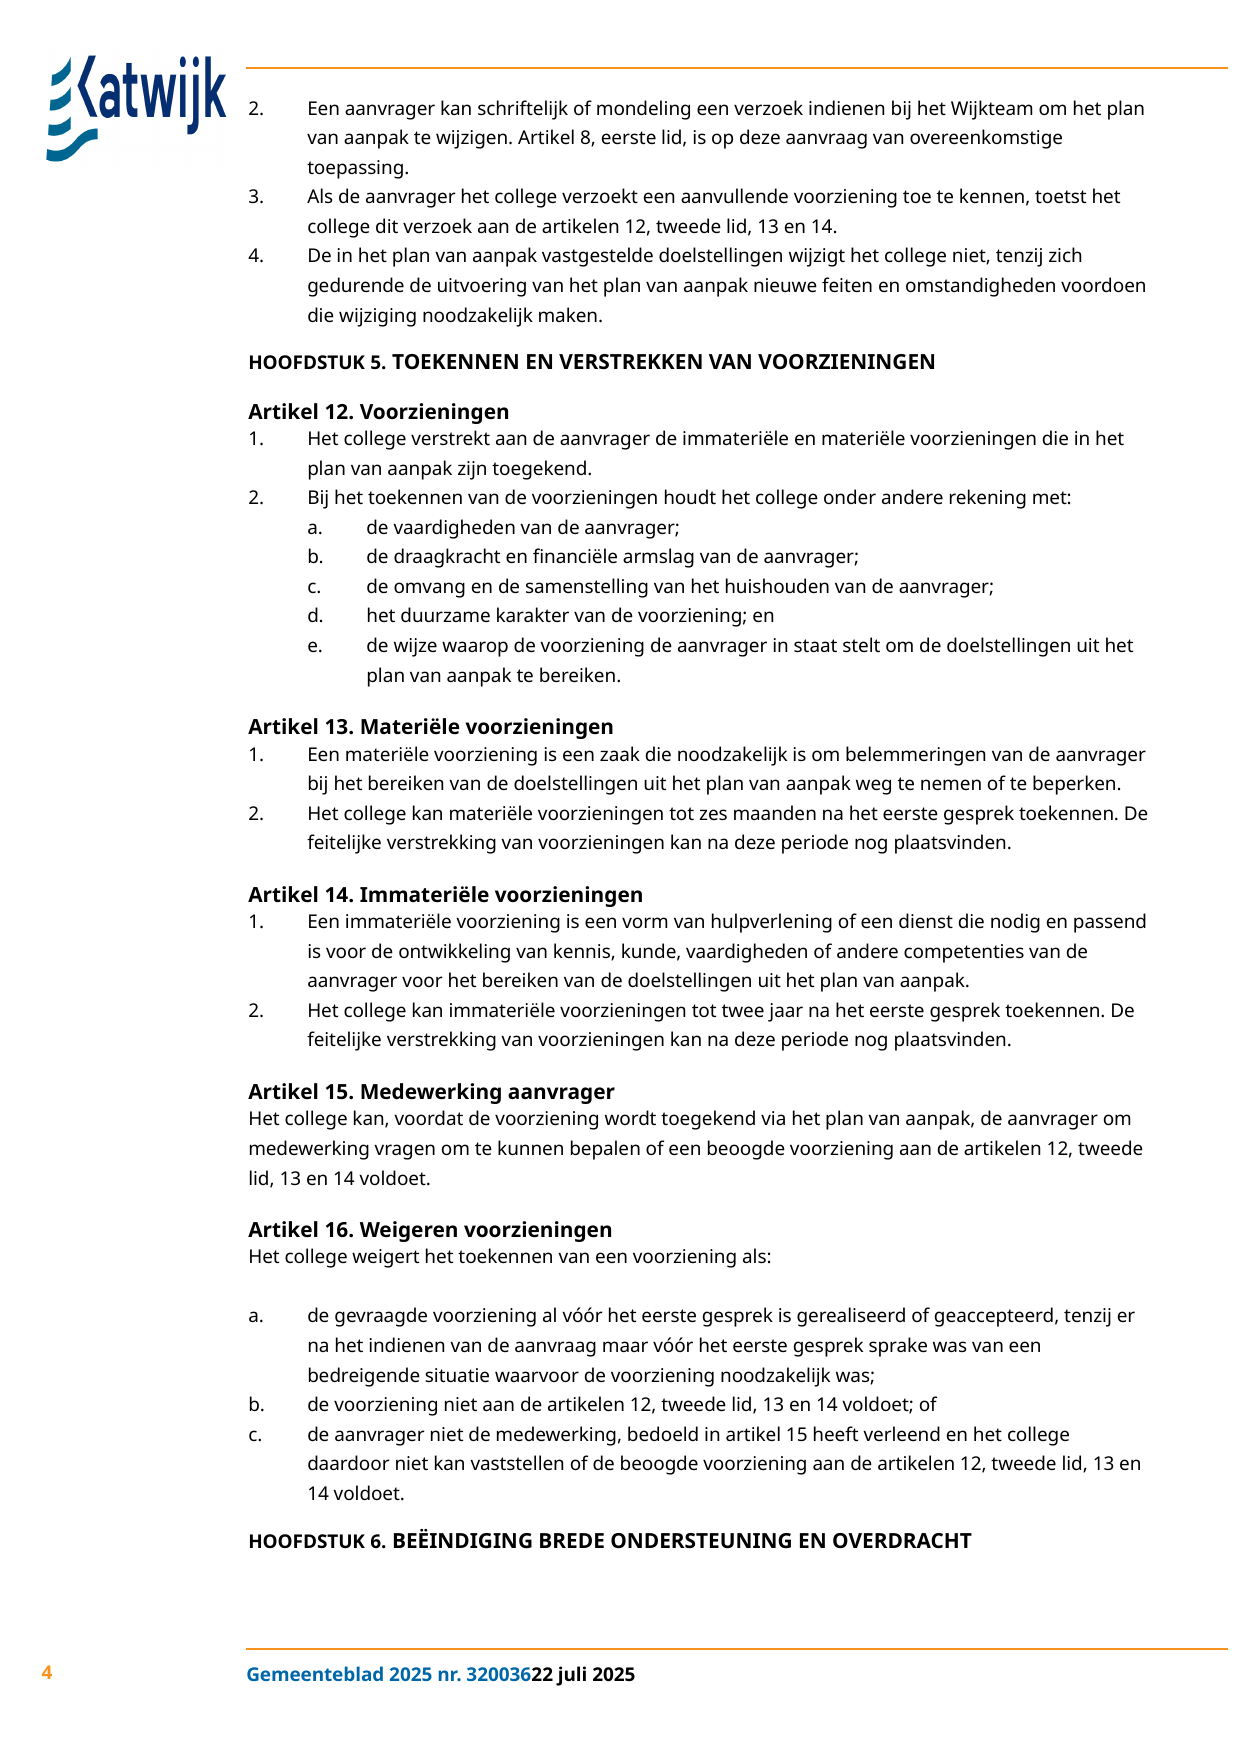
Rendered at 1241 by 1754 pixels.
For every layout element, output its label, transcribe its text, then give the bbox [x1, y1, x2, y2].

text HOOFDSTUK 5. TOEKENNEN EN VERSTREKKEN VAN VOORZIENINGEN [248, 347, 1152, 376]
list Als de aanvrager het college verzoekt een aanvullende voorziening toe te kennen, toetst het college dit verzoek aan de artikelen 12, tweede lid, 13 en 14. [248, 183, 1152, 239]
picture [41, 47, 231, 172]
text Het college kan, voordat de voorziening wordt toegekend via het plan van aanpak, de aanvrager om medewerking vragen om te kunnen bepalen of een beoogde voorziening aan de artikelen 12, tweede lid, 13 en 14 voldoet. [248, 1106, 1152, 1190]
list de draagkracht en financiële armslag van de aanvrager; [307, 543, 1152, 569]
text Artikel 15. Medewerking aanvrager [248, 1077, 1152, 1106]
list Bij het toekennen van de voorzieningen houdt het college onder andere rekening met: [248, 484, 1152, 510]
list Het college kan materiële voorzieningen tot zes maanden na het eerste gesprek toekennen. De feitelijke verstrekking van voorzieningen kan na deze periode nog plaatsvinden. [248, 800, 1152, 855]
list de voorziening niet aan de artikelen 12, tweede lid, 13 en 14 voldoet; of [248, 1391, 1152, 1417]
text Artikel 12. Voorzieningen [248, 397, 1152, 425]
list de wijze waarop de voorziening de aanvrager in staat stelt om de doelstellingen uit het plan van aanpak te bereiken. [307, 632, 1152, 688]
text HOOFDSTUK 6. BEËINDIGING BREDE ONDERSTEUNING EN OVERDRACHT [248, 1526, 1152, 1554]
list Een aanvrager kan schriftelijk of mondeling een verzoek indienen bij het Wijkteam om het plan van aanpak te wijzigen. Artikel 8, eerste lid, is op deze aanvraag van overeenkomstige toepassing. [248, 95, 1152, 180]
list de omvang en de samenstelling van het huishouden van de aanvrager; [307, 573, 1152, 599]
list Een materiële voorziening is een zaak die noodzakelijk is om belemmeringen van de aanvrager bij het bereiken van de doelstellingen uit het plan van aanpak weg te nemen of te beperken. [248, 741, 1152, 796]
list de vaardigheden van de aanvrager; [307, 514, 1152, 540]
text Artikel 13. Materiële voorzieningen [248, 712, 1152, 741]
text Artikel 14. Immateriële voorzieningen [248, 880, 1152, 908]
list Het college kan immateriële voorzieningen tot twee jaar na het eerste gesprek toekennen. De feitelijke verstrekking van voorzieningen kan na deze periode nog plaatsvinden. [248, 997, 1152, 1052]
list Het college verstrekt aan de aanvrager de immateriële en materiële voorzieningen die in het plan van aanpak zijn toegekend. [248, 425, 1152, 481]
list De in het plan van aanpak vastgestelde doelstellingen wijzigt het college niet, tenzij zich gedurende de uitvoering van het plan van aanpak nieuwe feiten en omstandigheden voordoen die wijziging noodzakelijk maken. [248, 243, 1152, 328]
list de gevraagde voorziening al vóór het eerste gesprek is gerealiseerd of geaccepteerd, tenzij er na het indienen van de aanvraag maar vóór het eerste gesprek sprake was van een bedreigende situatie waarvoor de voorziening noodzakelijk was; [248, 1303, 1152, 1388]
text Het college weigert het toekennen van een voorziening als: [248, 1243, 1152, 1269]
text Artikel 16. Weigeren voorzieningen [248, 1215, 1152, 1243]
list het duurzame karakter van de voorziening; en [307, 603, 1152, 628]
list de aanvrager niet de medewerking, bedoeld in artikel 15 heeft verleend en het college daardoor niet kan vaststellen of de beoogde voorziening aan de artikelen 12, tweede lid, 13 en 14 voldoet. [248, 1421, 1152, 1506]
list Een immateriële voorziening is een vorm van hulpverlening of een dienst die nodig en passend is voor de ontwikkeling van kennis, kunde, vaardigheden of andere competenties van de aanvrager voor het bereiken van de doelstellingen uit het plan van aanpak. [248, 908, 1152, 993]
